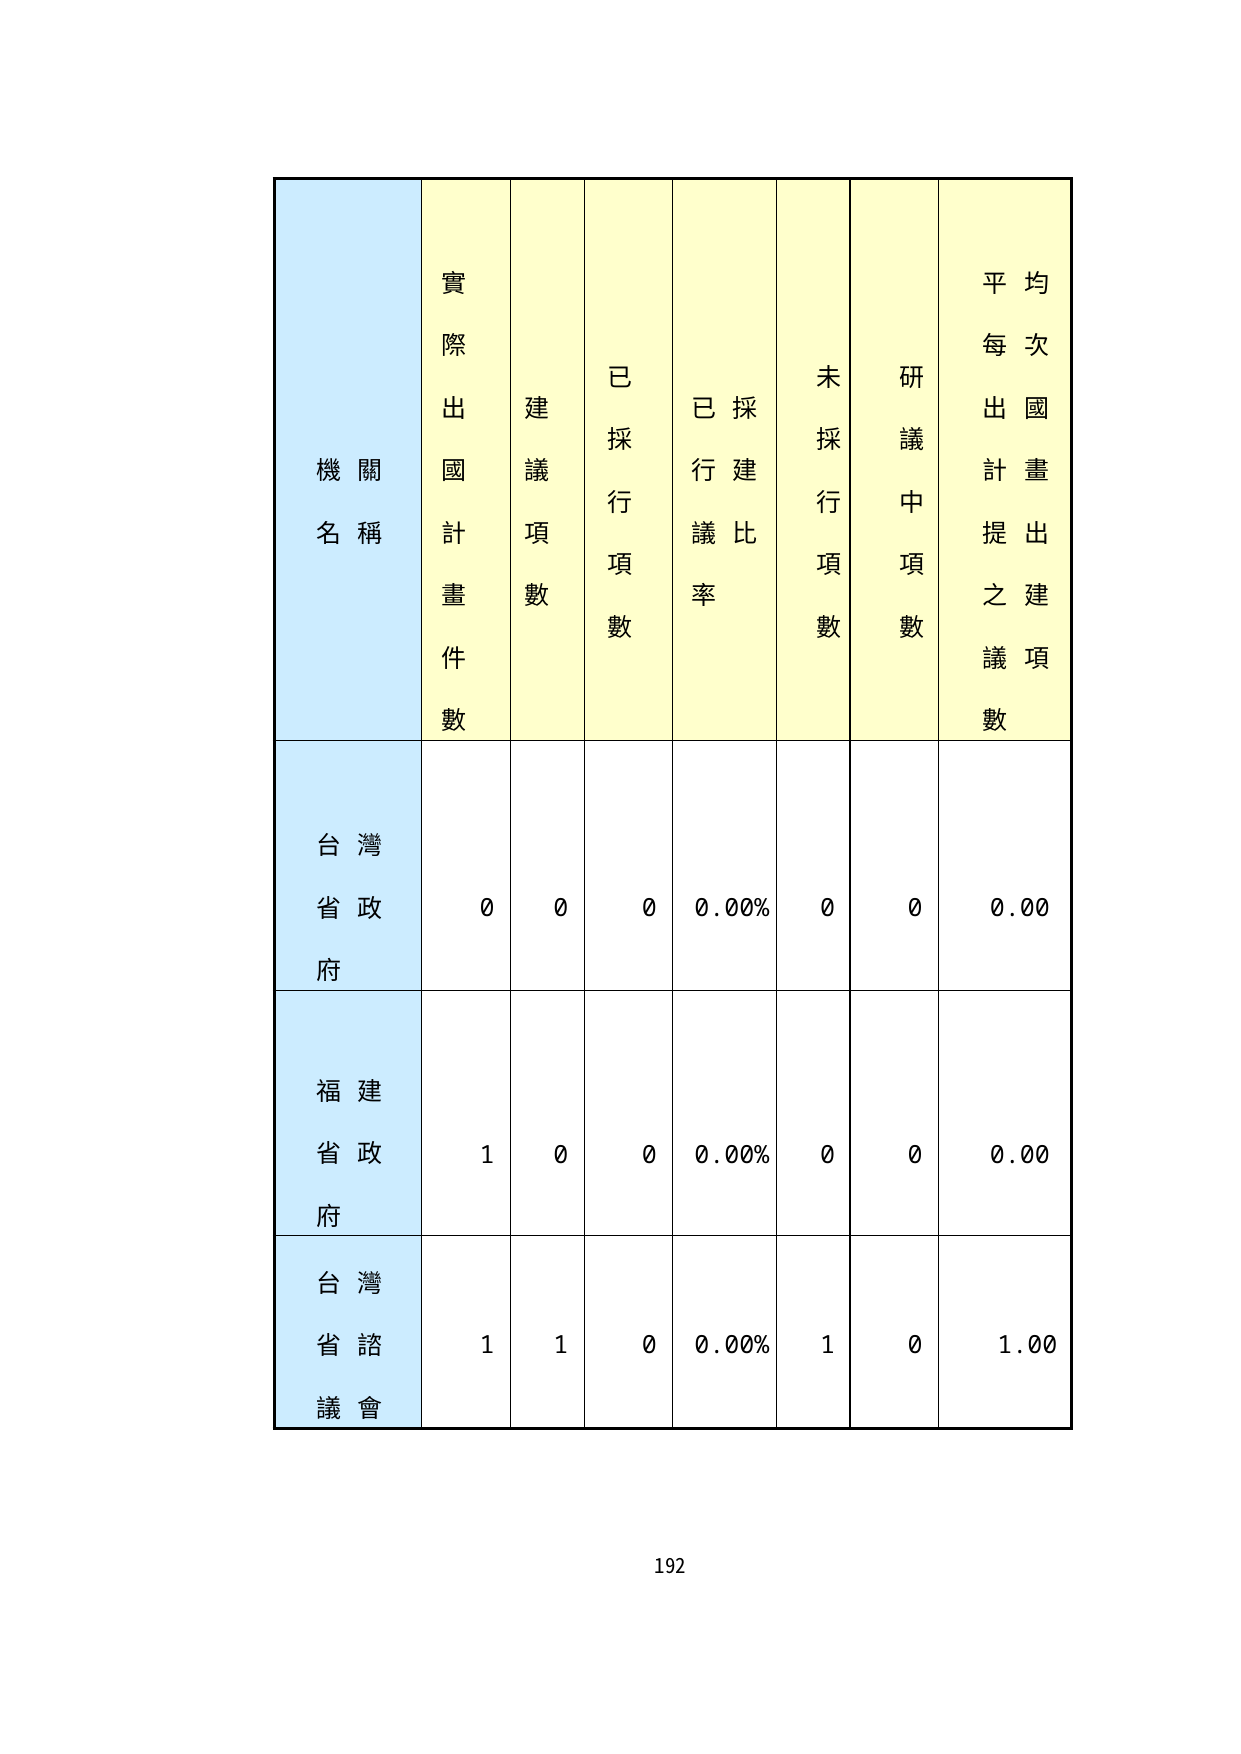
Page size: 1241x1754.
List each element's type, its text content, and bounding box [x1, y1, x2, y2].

table_header 已採行建議比率 [673, 180, 776, 740]
table_header 建議項數 [511, 180, 584, 740]
table_cell 1 [511, 1236, 584, 1427]
table_cell 0 [777, 741, 849, 990]
table_cell 0.00% [673, 991, 776, 1235]
table_header 研議中項數 [851, 180, 938, 740]
table_cell 1 [422, 1236, 510, 1427]
table_cell 0 [585, 741, 672, 990]
table_cell 0.00 [939, 991, 1070, 1235]
table_cell 1 [777, 1236, 849, 1427]
table_cell 0 [511, 741, 584, 990]
table_cell 0 [511, 991, 584, 1235]
table_cell 1 [422, 991, 510, 1235]
table_cell 台灣省諮議會 [276, 1236, 421, 1427]
table_cell 福建省政府 [276, 991, 421, 1235]
table_cell 0 [585, 991, 672, 1235]
table_header 實際出國計畫件數 [422, 180, 510, 740]
table_cell 0.00% [673, 1236, 776, 1427]
table_cell 台灣省政府 [276, 741, 421, 990]
table_cell 1.00 [939, 1236, 1070, 1427]
table_cell 0.00 [939, 741, 1070, 990]
table_cell 0 [585, 1236, 672, 1427]
table_cell 0.00% [673, 741, 776, 990]
table_cell 0 [851, 991, 938, 1235]
table_header 已採行項數 [585, 180, 672, 740]
table_cell 0 [777, 991, 849, 1235]
table_header 平均每次出國計畫提出之建議項數 [939, 180, 1070, 740]
table_cell 0 [422, 741, 510, 990]
table_cell 0 [851, 1236, 938, 1427]
table_cell 0 [851, 741, 938, 990]
table_header 機關名稱 [276, 180, 421, 740]
table_header 未採行項數 [777, 180, 849, 740]
